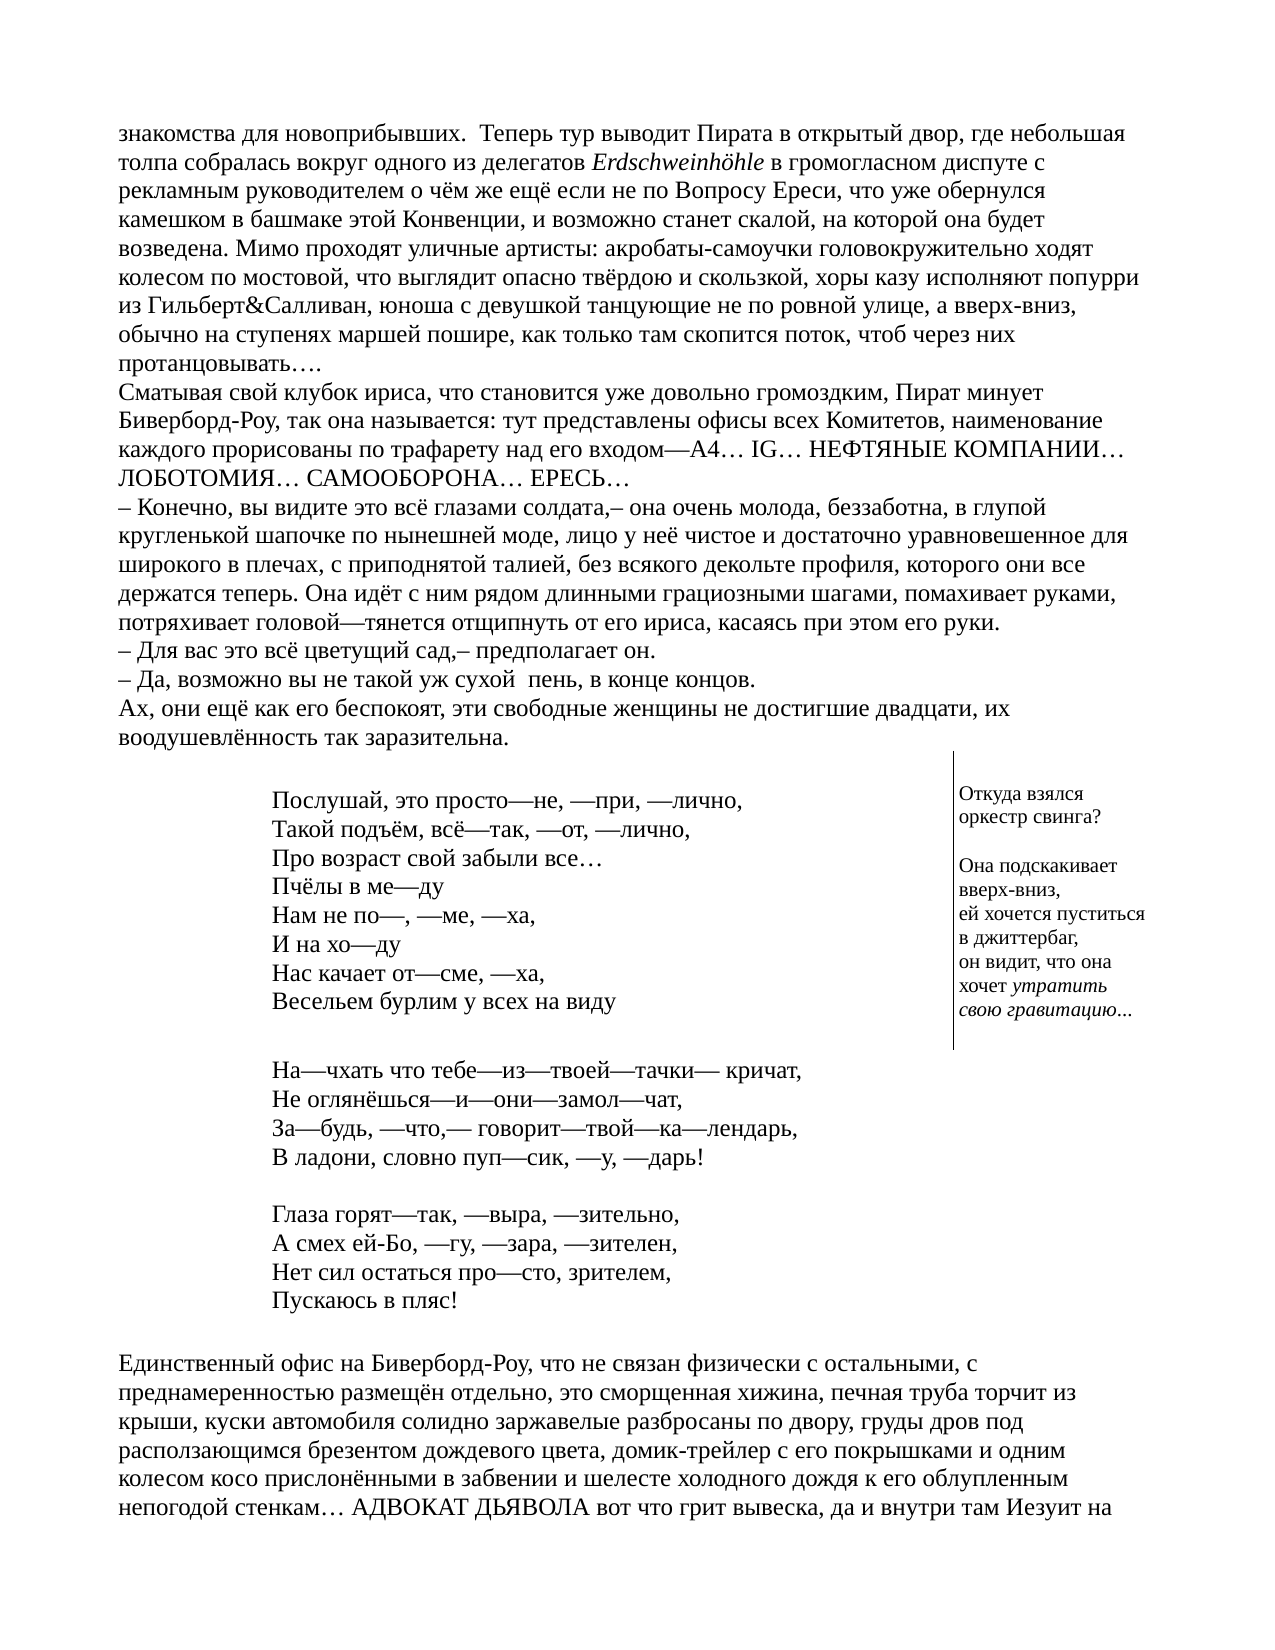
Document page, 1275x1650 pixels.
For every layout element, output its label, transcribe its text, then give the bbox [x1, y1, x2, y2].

text Ах, они ещё как его беспокоят, эти свободные женщины не достигшие двадцати, их воодушевлённость так заразительна. [118, 693, 1157, 751]
table_cell На—чхать что тебе—из—твоей—тачки— кричат, Не оглянёшься—и—они—замол—чат, За—будь, —что,— говорит—твой—ка—лендарь, В ладони, словно пуп—сик, —у, —дарь! Глаза горят—так, —выра, —зительно, А смех ей-Бо, —гу, —зара, —зителен, Нет сил остаться про—сто, зрителем, Пускаюсь в пляс! [118, 1050, 953, 1320]
table_header Откуда взялся оркестр свинга? Она подскакивает вверх-вниз, ей хочется пуститься в джиттербаг, он видит, что она хочет утратить свою гравитацию... [954, 751, 1157, 1049]
text знакомства для новоприбывших. Теперь тур выводит Пирата в открытый двор, где небольшая толпа собралась вокруг одного из делегатов Erdschweinhöhle в громогласном диспуте с рекламным руководителем о чём же ещё если не по Вопросу Ереси, что уже обернулся камешком в башмаке этой Конвенции, и возможно станет скалой, на которой она будет возведена. Мимо проходят уличные артисты: акробаты-самоучки головокружительно ходят колесом по мостовой, что выглядит опасно твёрдою и скользкой, хоры казу исполняют попурри из Гильберт&Салливан, юноша с девушкой танцующие не по ровной улице, а вверх-вниз, обычно на ступенях маршей пошире, как только там скопится поток, чтоб через них протанцовывать…. [118, 118, 1157, 377]
text Сматывая свой клубок ириса, что становится уже довольно громоздким, Пират минует Биверборд-Роу, так она называется: тут представлены офисы всех Комитетов, наименование каждого прорисованы по трафарету над его входом—А4… IG… НЕФТЯНЫЕ КОМПАНИИ… ЛОБОТОМИЯ… САМООБОРОНА… ЕРЕСЬ… [118, 377, 1157, 492]
text – Да, возможно вы не такой уж сухой пень, в конце концов. [118, 664, 1157, 693]
text Единственный офис на Биверборд-Роу, что не связан физически с остальными, с преднамеренностью размещён отдельно, это сморщенная хижина, печная труба торчит из крыши, куски автомобиля солидно заржавелые разбросаны по двору, груды дров под расползающимся брезентом дождевого цвета, домик-трейлер с его покрышками и одним колесом косо прислонёнными в забвении и шелесте холодного дождя к его облупленным непогодой стенкам… АДВОКАТ ДЬЯВОЛА вот что грит вывеска, да и внутри там Иезуит на [118, 1348, 1157, 1521]
text – Для вас это всё цветущий сад,– предполагает он. [118, 636, 1157, 664]
text – Конечно, вы видите это всё глазами солдата,– она очень молода, беззаботна, в глупой кругленькой шапочке по нынешней моде, лицо у неё чистое и достаточно уравновешенное для широкого в плечах, с приподнятой талией, без всякого декольте профиля, которого они все держатся теперь. Она идёт с ним рядом длинными грациозными шагами, помахивает руками, потряхивает головой—тянется отщипнуть от его ириса, касаясь при этом его руки. [118, 492, 1157, 636]
table_cell [953, 1050, 1157, 1320]
table_header Послушай, это просто—не, —при, —лично, Такой подъём, всё—так, —от, —лично, Про возраст свой забыли все… Пчёлы в ме—ду Нам не по—, —ме, —ха, И на хо—ду Нас качает от—сме, —ха, Весельем бурлим у всех на виду [118, 751, 953, 1049]
